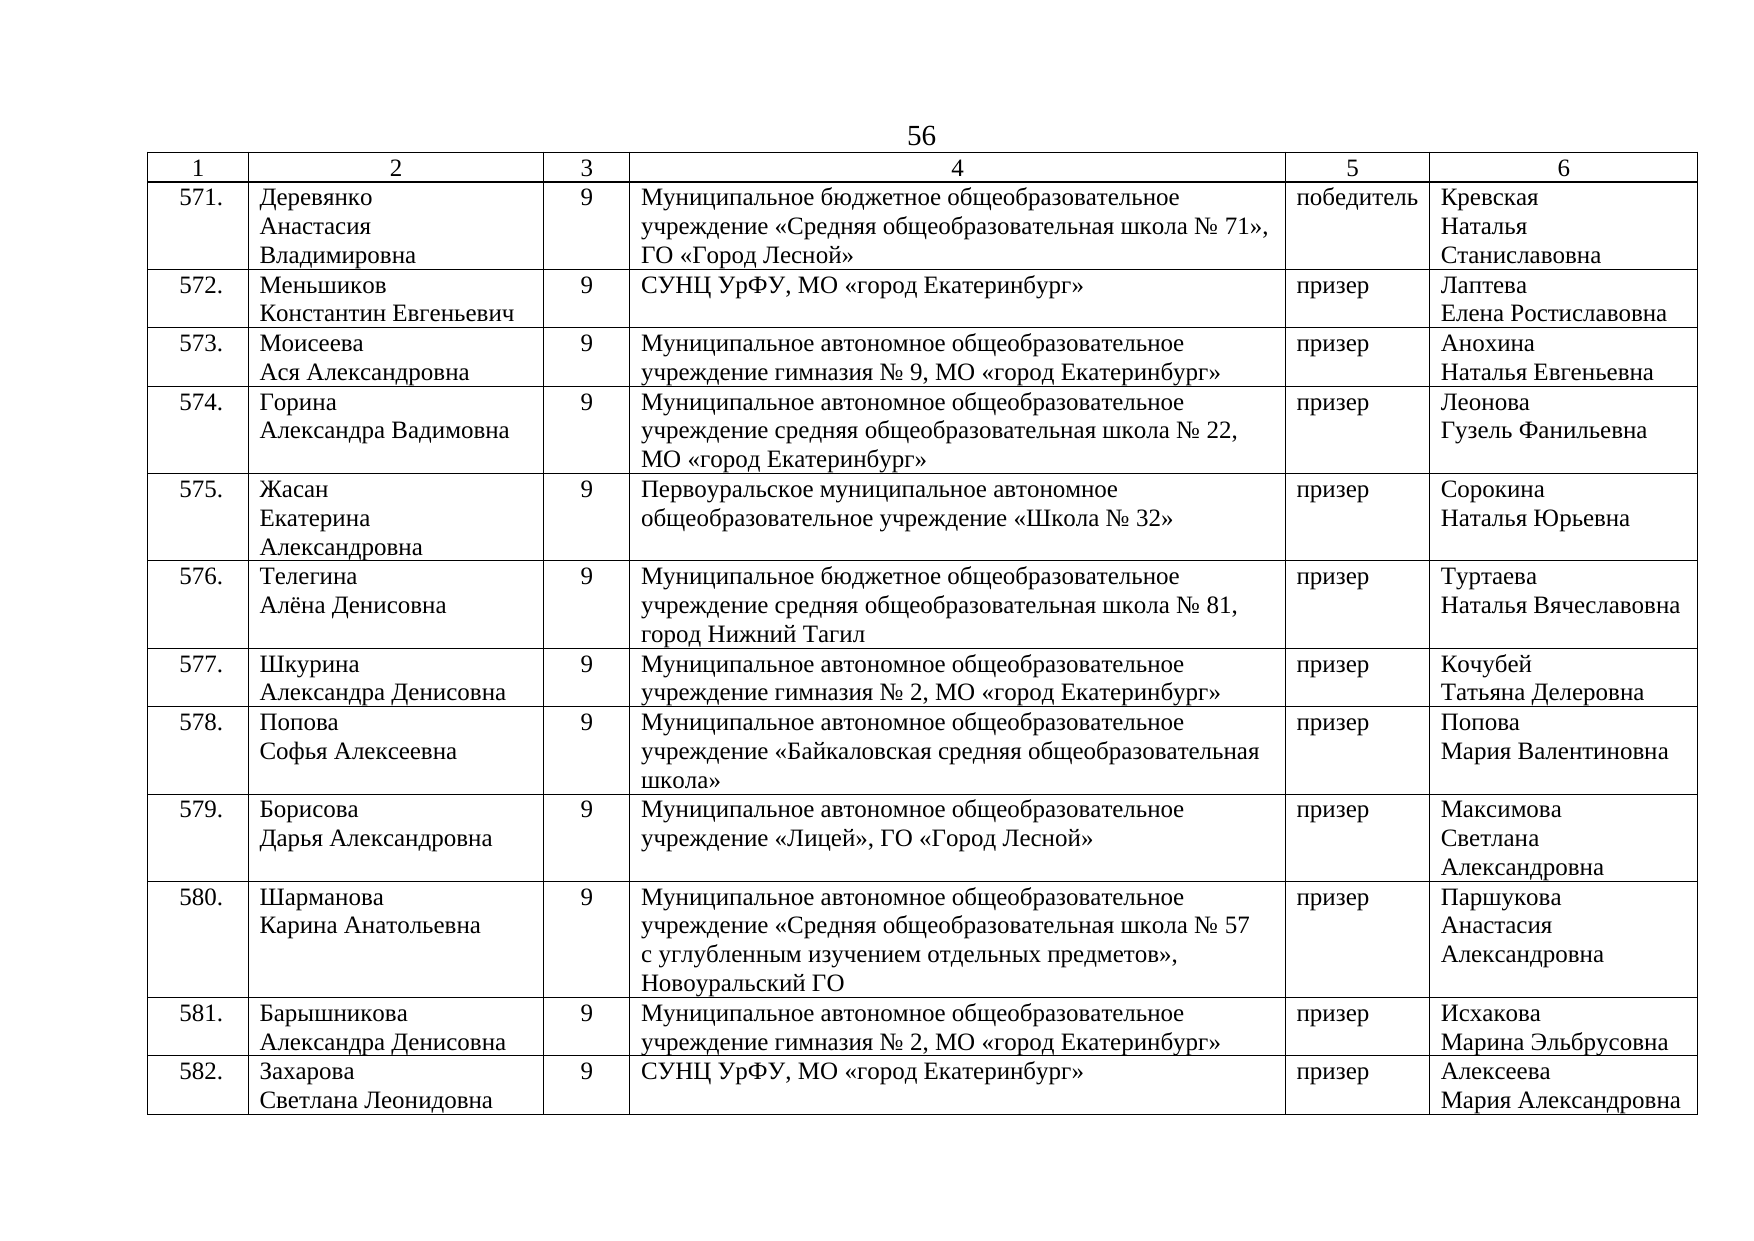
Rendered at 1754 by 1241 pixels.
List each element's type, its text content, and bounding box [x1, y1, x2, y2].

table_cell Попова Мария Валентиновна [1430, 707, 1697, 793]
table_header 2 [249, 153, 543, 181]
table_cell [148, 328, 248, 386]
table_cell Муниципальное бюджетное общеобразовательное учреждение «Средняя общеобразовательная школа № 71», ГО «Город Лесной» [630, 183, 1285, 269]
table_cell призер [1286, 998, 1429, 1055]
table_cell Жасан Екатерина Александровна [249, 474, 543, 560]
table_cell 9 [544, 707, 629, 793]
table_cell Первоуральское муниципальное автономное общеобразовательное учреждение «Школа № 32» [630, 474, 1285, 560]
table_cell Моисеева Ася Александровна [249, 328, 543, 386]
table_header 5 [1286, 153, 1429, 181]
table_cell Алексеева Мария Александровна [1430, 1056, 1697, 1114]
table_cell призер [1286, 795, 1429, 881]
table_cell 9 [544, 561, 629, 648]
table_cell Туртаева Наталья Вячеславовна [1430, 561, 1697, 648]
table_cell призер [1286, 270, 1429, 327]
table_cell [148, 270, 248, 327]
table_cell призер [1286, 474, 1429, 560]
table_cell 9 [544, 795, 629, 881]
table_cell Муниципальное автономное общеобразовательное учреждение «Лицей», ГО «Город Лесной» [630, 795, 1285, 881]
table_cell Леонова Гузель Фанильевна [1430, 387, 1697, 473]
table_cell СУНЦ УрФУ, МО «город Екатеринбург» [630, 1056, 1285, 1114]
table_header 3 [544, 153, 629, 181]
table_cell призер [1286, 707, 1429, 793]
table_cell Паршукова Анастасия Александровна [1430, 882, 1697, 997]
table_cell 9 [544, 474, 629, 560]
table_cell 9 [544, 270, 629, 327]
table_cell Муниципальное автономное общеобразовательное учреждение средняя общеобразовательная школа № 22, МО «город Екатеринбург» [630, 387, 1285, 473]
table_cell Муниципальное автономное общеобразовательное учреждение «Байкаловская средняя общеобразовательная школа» [630, 707, 1285, 793]
table_cell Муниципальное бюджетное общеобразовательное учреждение средняя общеобразовательная школа № 81, город Нижний Тагил [630, 561, 1285, 648]
table_cell призер [1286, 882, 1429, 997]
table_cell призер [1286, 561, 1429, 648]
table_cell 9 [544, 998, 629, 1055]
table_cell 9 [544, 328, 629, 386]
table_cell Попова Софья Алексеевна [249, 707, 543, 793]
table_cell Меньшиков Константин Евгеньевич [249, 270, 543, 327]
table_cell Муниципальное автономное общеобразовательное учреждение гимназия № 2, МО «город Екатеринбург» [630, 998, 1285, 1055]
table_cell Горина Александра Вадимовна [249, 387, 543, 473]
table_header 1 [148, 153, 248, 181]
table_header 4 [630, 153, 1285, 181]
table_cell Максимова Светлана Александровна [1430, 795, 1697, 881]
table_cell [148, 998, 248, 1055]
table_cell [148, 795, 248, 881]
table_cell 9 [544, 387, 629, 473]
table_cell [148, 474, 248, 560]
table_cell 9 [544, 649, 629, 706]
table_cell призер [1286, 328, 1429, 386]
table_cell 9 [544, 1056, 629, 1114]
table_cell Сорокина Наталья Юрьевна [1430, 474, 1697, 560]
table_cell Кочубей Татьяна Делеровна [1430, 649, 1697, 706]
table_cell Деревянко Анастасия Владимировна [249, 183, 543, 269]
table_cell призер [1286, 387, 1429, 473]
table_cell 9 [544, 882, 629, 997]
table_cell [148, 1056, 248, 1114]
table_cell Кревская Наталья Станиславовна [1430, 183, 1697, 269]
table_cell Муниципальное автономное общеобразовательное учреждение «Средняя общеобразовательная школа № 57 с углубленным изучением отдельных предметов», Новоуральский ГО [630, 882, 1285, 997]
table_cell призер [1286, 649, 1429, 706]
table_cell [148, 707, 248, 793]
table_cell Муниципальное автономное общеобразовательное учреждение гимназия № 9, МО «город Екатеринбург» [630, 328, 1285, 386]
table_cell [148, 882, 248, 997]
table_cell победитель [1286, 183, 1429, 269]
table_cell СУНЦ УрФУ, МО «город Екатеринбург» [630, 270, 1285, 327]
table_cell Борисова Дарья Александровна [249, 795, 543, 881]
table_cell 9 [544, 183, 629, 269]
table_cell [148, 387, 248, 473]
table_cell [148, 649, 248, 706]
table_cell [148, 561, 248, 648]
table_cell Исхакова Марина Эльбрусовна [1430, 998, 1697, 1055]
table_header 6 [1430, 153, 1697, 181]
table_cell Муниципальное автономное общеобразовательное учреждение гимназия № 2, МО «город Екатеринбург» [630, 649, 1285, 706]
table_cell Захарова Светлана Леонидовна [249, 1056, 543, 1114]
table_cell Барышникова Александра Денисовна [249, 998, 543, 1055]
table_cell Шарманова Карина Анатольевна [249, 882, 543, 997]
table_cell Лаптева Елена Ростиславовна [1430, 270, 1697, 327]
table_cell Анохина Наталья Евгеньевна [1430, 328, 1697, 386]
table_cell [148, 183, 248, 269]
table_cell призер [1286, 1056, 1429, 1114]
table_cell Шкурина Александра Денисовна [249, 649, 543, 706]
table_cell Телегина Алёна Денисовна [249, 561, 543, 648]
